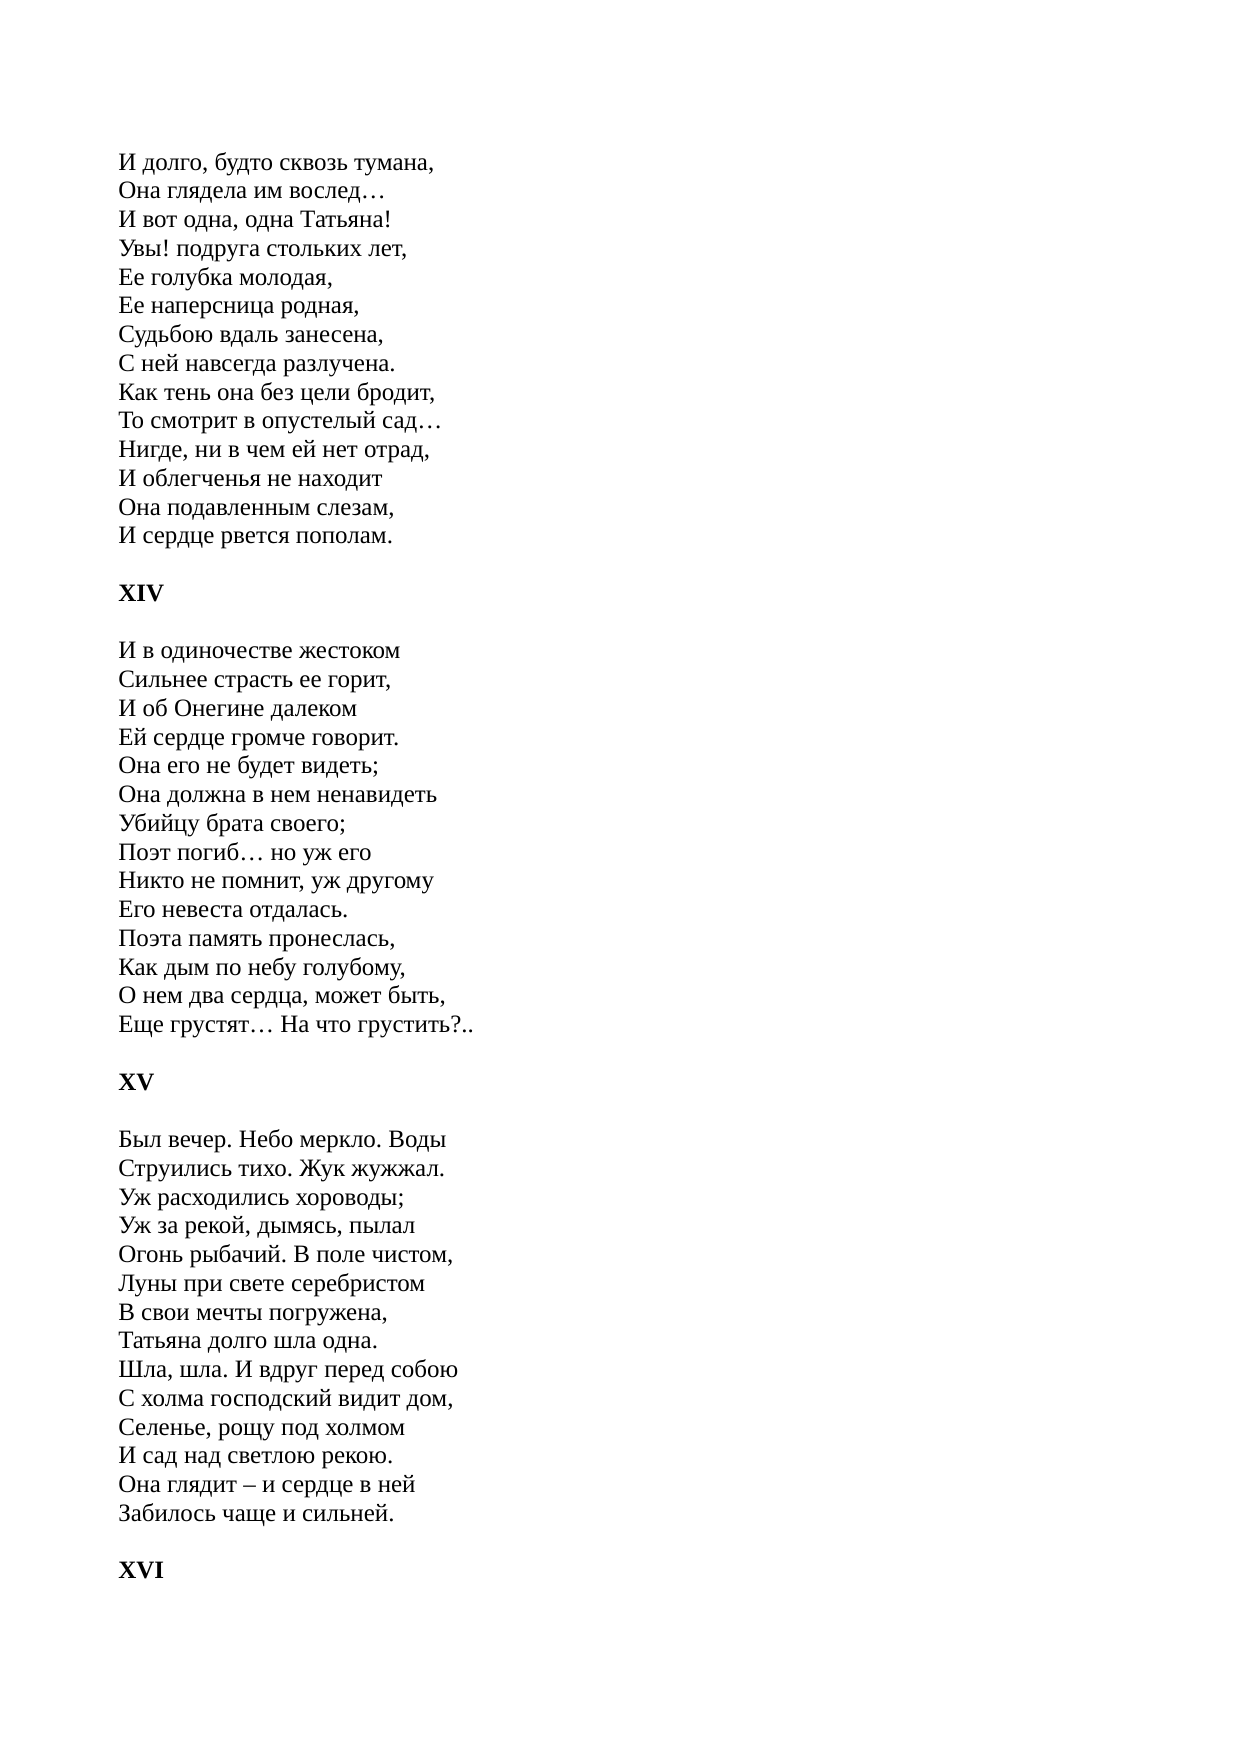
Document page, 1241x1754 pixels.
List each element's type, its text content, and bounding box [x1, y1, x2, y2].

text Как дым по небу голубому, [118, 952, 1240, 981]
text Уж расходились хороводы; [118, 1182, 1240, 1211]
text Никто не помнит, уж другому [118, 866, 1240, 894]
text Она подавленным слезам, [118, 492, 1240, 521]
text Луны при свете серебристом [118, 1268, 1240, 1297]
text Сильнее страсть ее горит, [118, 664, 1240, 693]
text Нигде, ни в чем ей нет отрад, [118, 434, 1240, 463]
text Она его не будет видеть; [118, 751, 1240, 779]
subtitle XIV [118, 578, 1240, 607]
text И облегченья не находит [118, 463, 1240, 492]
text И сердце рвется пополам. [118, 521, 1240, 549]
text С ней навсегда разлучена. [118, 348, 1240, 377]
text О нем два сердца, может быть, [118, 981, 1240, 1009]
text Ее наперсница родная, [118, 291, 1240, 319]
text Его невеста отдалась. [118, 894, 1240, 923]
text Забилось чаще и сильней. [118, 1498, 1240, 1527]
text Ей сердце громче говорит. [118, 722, 1240, 751]
text И сад над светлою рекою. [118, 1441, 1240, 1469]
text Поэт погиб… но уж его [118, 837, 1240, 866]
text Судьбою вдаль занесена, [118, 319, 1240, 348]
subtitle XV [118, 1067, 1240, 1096]
text Селенье, рощу под холмом [118, 1412, 1240, 1441]
text Огонь рыбачий. В поле чистом, [118, 1239, 1240, 1268]
text Был вечер. Небо меркло. Воды [118, 1124, 1240, 1153]
text То смотрит в опустелый сад… [118, 406, 1240, 434]
text Ее голубка молодая, [118, 262, 1240, 291]
text Поэта память пронеслась, [118, 923, 1240, 952]
text Как тень она без цели бродит, [118, 377, 1240, 406]
text И об Онегине далеком [118, 693, 1240, 722]
text Татьяна долго шла одна. [118, 1326, 1240, 1354]
text Она должна в нем ненавидеть [118, 779, 1240, 808]
text Она глядит – и сердце в ней [118, 1469, 1240, 1498]
text В свои мечты погружена, [118, 1297, 1240, 1326]
text Она глядела им вослед… [118, 176, 1240, 204]
text Струились тихо. Жук жужжал. [118, 1153, 1240, 1182]
text Уж за рекой, дымясь, пылал [118, 1211, 1240, 1239]
text Шла, шла. И вдруг перед собою [118, 1354, 1240, 1383]
text С холма господский видит дом, [118, 1383, 1240, 1412]
text И долго, будто сквозь тумана, [118, 147, 1240, 176]
text Увы! подруга стольких лет, [118, 233, 1240, 262]
text Убийцу брата своего; [118, 808, 1240, 837]
text И вот одна, одна Татьяна! [118, 204, 1240, 233]
subtitle XVI [118, 1556, 1240, 1584]
text И в одиночестве жестоком [118, 636, 1240, 664]
text Еще грустят… На что грустить?.. [118, 1009, 1240, 1038]
